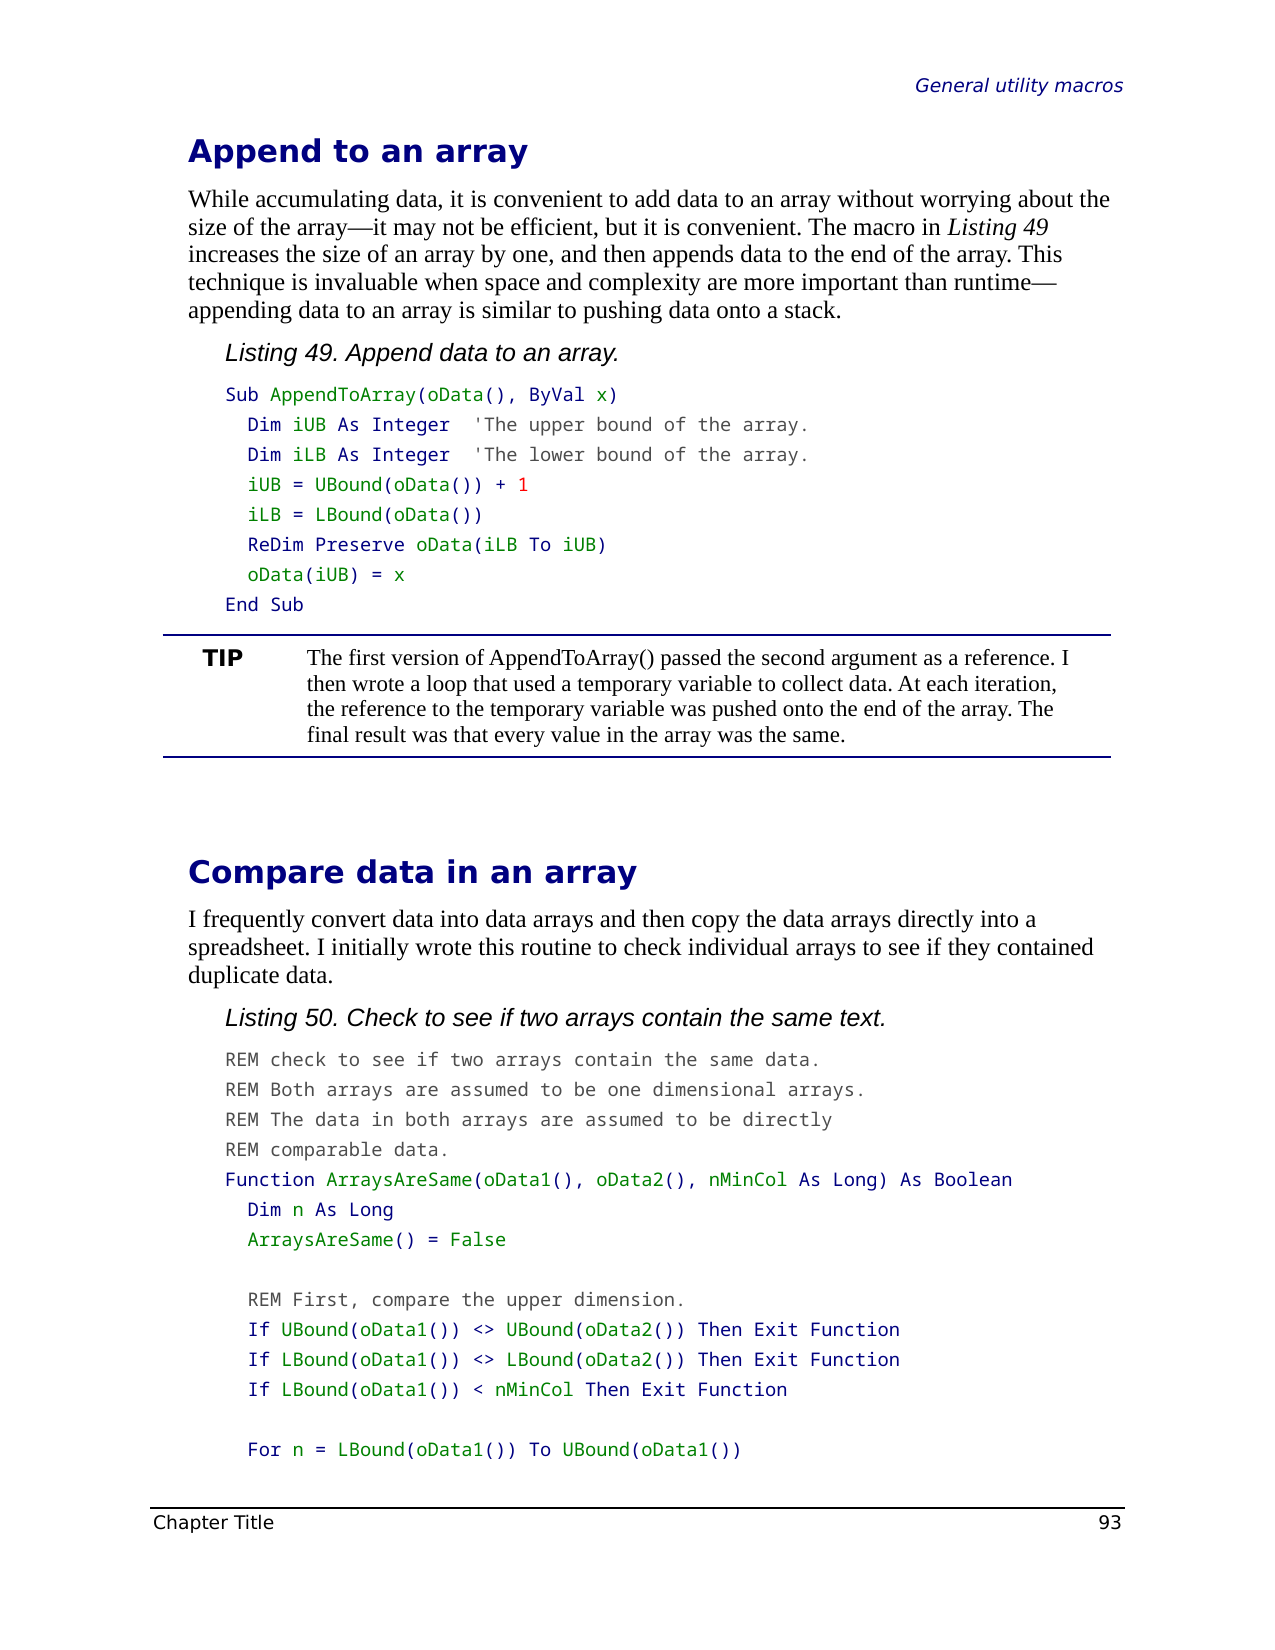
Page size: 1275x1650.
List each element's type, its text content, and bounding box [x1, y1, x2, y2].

text REM The data in both arrays are assumed to be directly [225, 1106, 1050, 1132]
subtitle Compare data in an array [188, 854, 1125, 891]
text Dim iUB As Integer 'The upper bound of the array. [225, 411, 1050, 437]
text oData(iUB) = x [225, 561, 1050, 587]
text If LBound(oData1()) < nMinCol Then Exit Function [225, 1376, 1050, 1402]
list Listing 49. Append data to an array. [225, 338, 1125, 366]
text If UBound(oData1()) <> UBound(oData2()) Then Exit Function [225, 1316, 1050, 1342]
text I frequently convert data into data arrays and then copy the data arrays directly into a spreadsheet. I initially wrote this routine to check individual arrays to see if they contained duplicate data. [188, 906, 1125, 989]
text REM comparable data. [225, 1136, 1050, 1162]
text ArraysAreSame() = False [225, 1226, 1050, 1252]
table_header The first version of AppendToArray() passed the second argument as a reference. I then wrote a loop that used a temporary variable to collect data. At each iteration, the reference to the temporary variable was pushed onto the end of the array. The final result was that every value in the array was the same. [283, 636, 1111, 756]
text REM check to see if two arrays contain the same data. [225, 1046, 1050, 1072]
text Sub AppendToArray(oData(), ByVal x) [225, 381, 1050, 407]
text End Sub [225, 591, 1050, 617]
text For n = LBound(oData1()) To UBound(oData1()) [225, 1436, 1050, 1462]
text Dim iLB As Integer 'The lower bound of the array. [225, 441, 1050, 467]
text Dim n As Long [225, 1196, 1050, 1222]
text While accumulating data, it is convenient to add data to an array without worrying about the size of the array—it may not be efficient, but it is convenient. The macro in Listing 49 increases the size of an array by one, and then appends data to the end of the array. This technique is invaluable when space and complexity are more important than runtime—appending data to an array is similar to pushing data onto a stack. [188, 185, 1125, 323]
table_header TIP [163, 636, 283, 756]
text Function ArraysAreSame(oData1(), oData2(), nMinCol As Long) As Boolean [225, 1166, 1050, 1192]
text If LBound(oData1()) <> LBound(oData2()) Then Exit Function [225, 1346, 1050, 1372]
text iLB = LBound(oData()) [225, 501, 1050, 527]
subtitle Append to an array [188, 134, 1125, 170]
text iUB = UBound(oData()) + 1 [225, 471, 1050, 497]
list Listing 50. Check to see if two arrays contain the same text. [225, 1003, 1125, 1032]
text REM Both arrays are assumed to be one dimensional arrays. [225, 1076, 1050, 1102]
text ReDim Preserve oData(iLB To iUB) [225, 531, 1050, 557]
text REM First, compare the upper dimension. [225, 1286, 1050, 1312]
